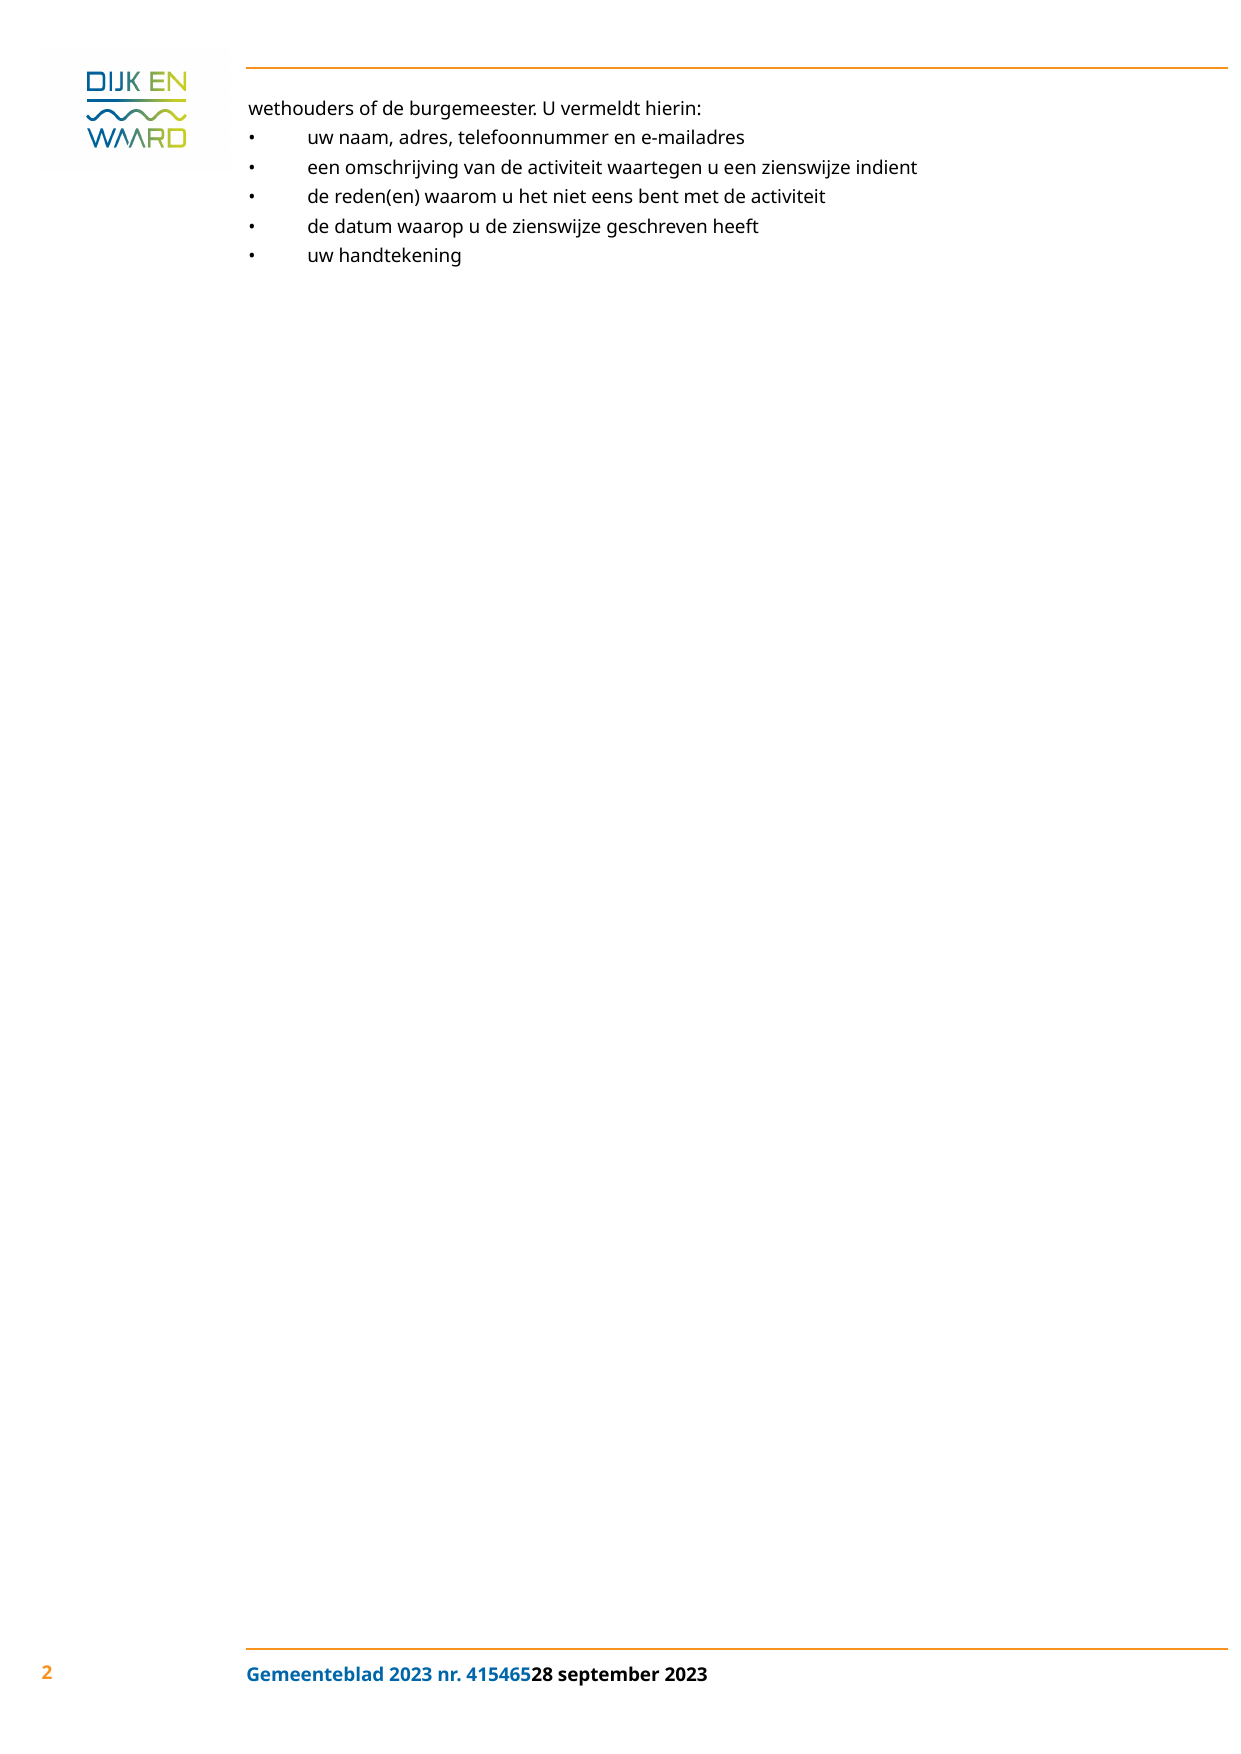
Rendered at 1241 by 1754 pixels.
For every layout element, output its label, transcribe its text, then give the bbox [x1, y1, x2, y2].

list uw handtekening [248, 243, 1152, 268]
list een omschrijving van de activiteit waartegen u een zienswijze indient [248, 154, 1152, 180]
picture [41, 47, 231, 172]
text wethouders of de burgemeester. U vermeldt hierin: [248, 95, 1152, 121]
list de datum waarop u de zienswijze geschreven heeft [248, 213, 1152, 239]
list de reden(en) waarom u het niet eens bent met de activiteit [248, 183, 1152, 209]
list uw naam, adres, telefoonnummer en e-mailadres [248, 124, 1152, 150]
